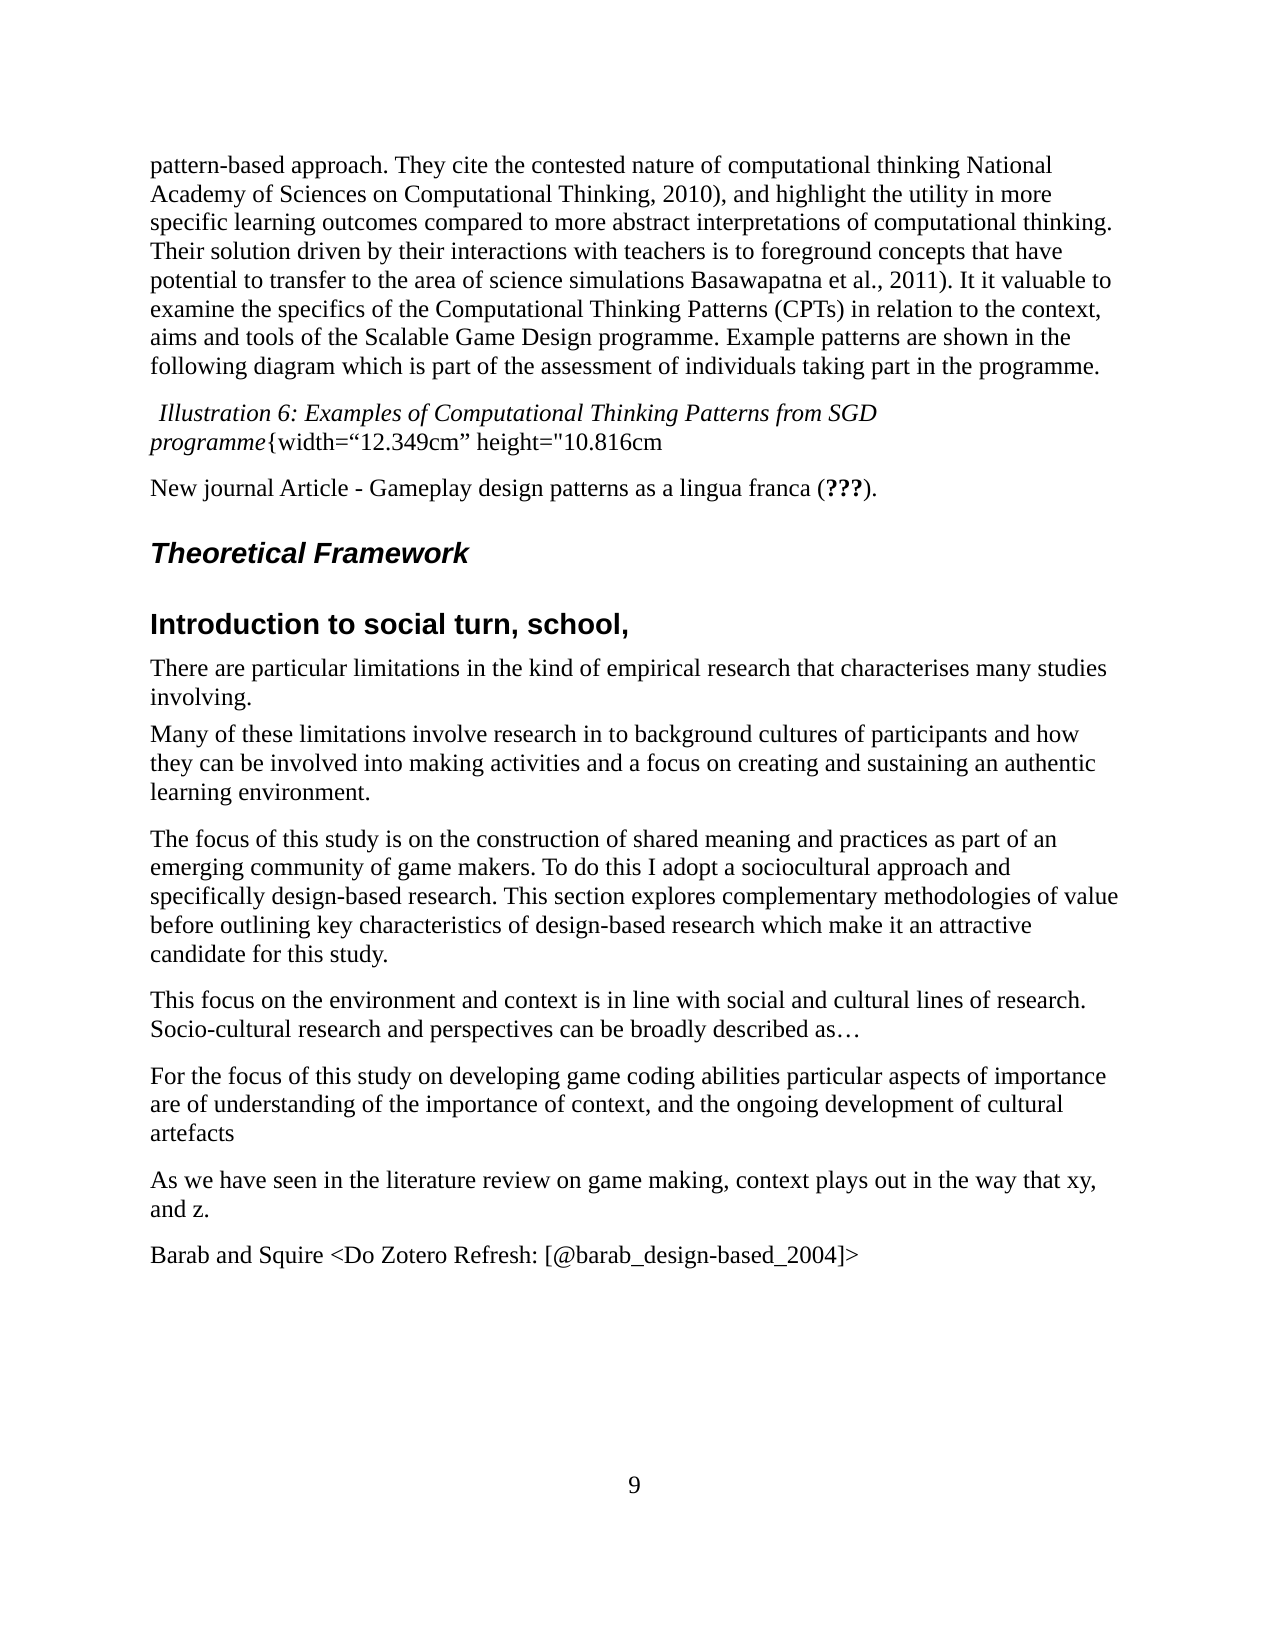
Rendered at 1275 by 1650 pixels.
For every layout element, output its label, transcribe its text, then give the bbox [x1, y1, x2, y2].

text Barab and Squire <Do Zotero Refresh: [@barab_design-based_2004]> [150, 1240, 1125, 1269]
text pattern-based approach. They cite the contested nature of computational thinking National Academy of Sciences on Computational Thinking, 2010), and highlight the utility in more specific learning outcomes compared to more abstract interpretations of computational thinking. Their solution driven by their interactions with teachers is to foreground concepts that have potential to transfer to the area of science simulations Basawapatna et al., 2011). It it valuable to examine the specifics of the Computational Thinking Patterns (CPTs) in relation to the context, aims and tools of the Scalable Game Design programme. Example patterns are shown in the following diagram which is part of the assessment of individuals taking part in the programme. [150, 150, 1125, 380]
text The focus of this study is on the construction of shared meaning and practices as part of an emerging community of game makers. To do this I adopt a sociocultural approach and specifically design-based research. This section explores complementary methodologies of value before outlining key characteristics of design-based research which make it an attractive candidate for this study. [150, 824, 1125, 967]
text New journal Article - Gameplay design patterns as a lingua franca (???). [150, 473, 1125, 502]
subtitle Theoretical Framework [150, 536, 1125, 569]
text There are particular limitations in the kind of empirical research that characterises many studies involving. [150, 653, 1125, 711]
text Illustration 6: Examples of Computational Thinking Patterns from SGD programme{width=“12.349cm” height="10.816cm [150, 398, 1125, 455]
text This focus on the environment and context is in line with social and cultural lines of research. Socio-cultural research and perspectives can be broadly described as… [150, 985, 1125, 1043]
text For the focus of this study on developing game coding abilities particular aspects of importance are of understanding of the importance of context, and the ongoing development of cultural artefacts [150, 1061, 1125, 1147]
text Many of these limitations involve research in to background cultures of participants and how they can be involved into making activities and a focus on creating and sustaining an authentic learning environment. [150, 719, 1125, 806]
text As we have seen in the literature review on game making, context plays out in the way that xy, and z. [150, 1165, 1125, 1222]
subtitle Introduction to social turn, school, [150, 607, 1125, 641]
